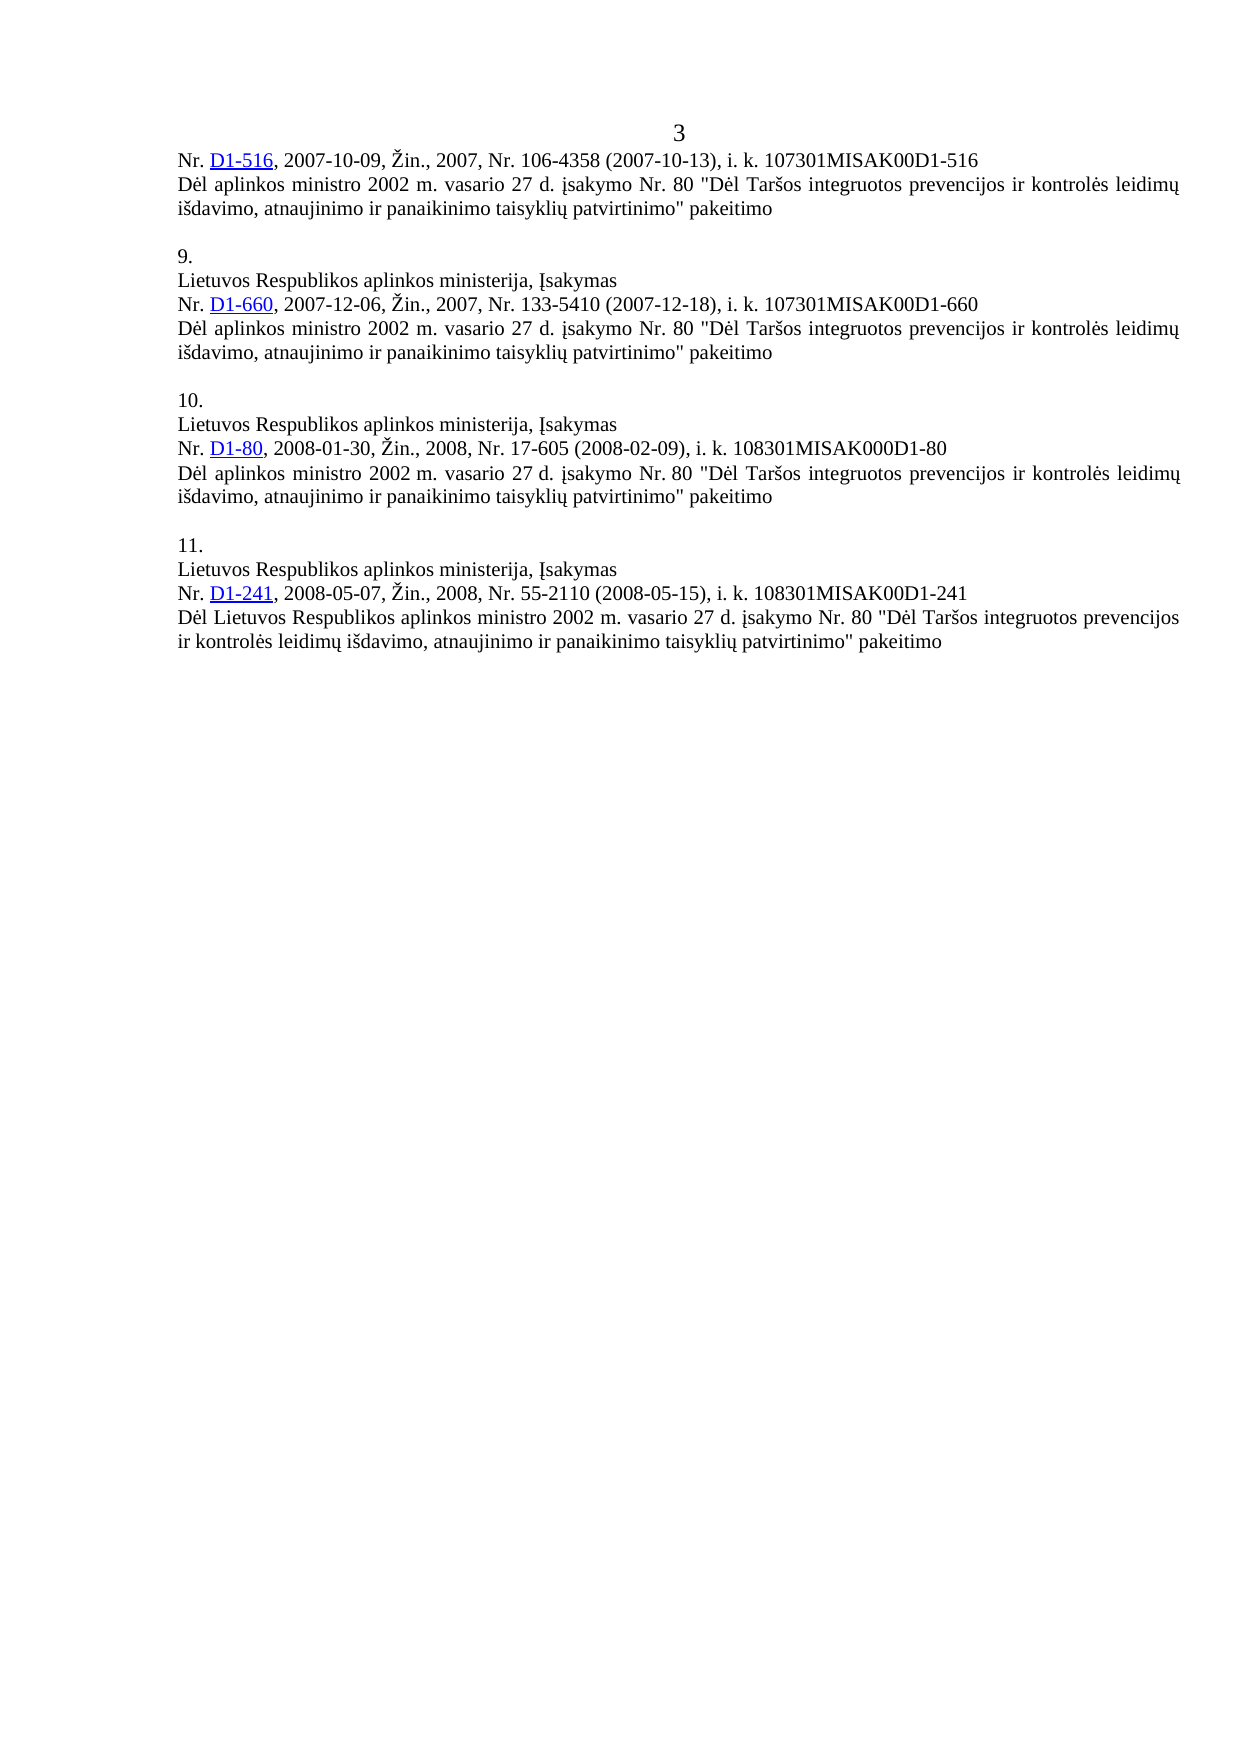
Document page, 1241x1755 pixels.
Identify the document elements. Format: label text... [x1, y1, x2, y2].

text Nr. D1-660, 2007-12-06, Žin., 2007, Nr. 133-5410 (2007-12-18), i. k. 107301MISAK00D1-660 [177, 292, 1181, 316]
text Lietuvos Respublikos aplinkos ministerija, Įsakymas [177, 412, 1181, 436]
text 11. [177, 533, 1181, 557]
text Dėl aplinkos ministro 2002 m. vasario 27 d. įsakymo Nr. 80 "Dėl Taršos integruotos prevencijos ir kontrolės leidimų išdavimo, atnaujinimo ir panaikinimo taisyklių patvirtinimo" pakeitimo [177, 460, 1181, 508]
text Nr. D1-80, 2008-01-30, Žin., 2008, Nr. 17-605 (2008-02-09), i. k. 108301MISAK000D1-80 [177, 436, 1181, 460]
text Nr. D1-241, 2008-05-07, Žin., 2008, Nr. 55-2110 (2008-05-15), i. k. 108301MISAK00D1-241 [177, 581, 1181, 605]
text Dėl aplinkos ministro 2002 m. vasario 27 d. įsakymo Nr. 80 "Dėl Taršos integruotos prevencijos ir kontrolės leidimų išdavimo, atnaujinimo ir panaikinimo taisyklių patvirtinimo" pakeitimo [177, 172, 1181, 220]
text Dėl aplinkos ministro 2002 m. vasario 27 d. įsakymo Nr. 80 "Dėl Taršos integruotos prevencijos ir kontrolės leidimų išdavimo, atnaujinimo ir panaikinimo taisyklių patvirtinimo" pakeitimo [177, 316, 1181, 364]
text Lietuvos Respublikos aplinkos ministerija, Įsakymas [177, 557, 1181, 581]
text 9. [177, 244, 1181, 268]
text Dėl Lietuvos Respublikos aplinkos ministro 2002 m. vasario 27 d. įsakymo Nr. 80 "Dėl Taršos integruotos prevencijos ir kontrolės leidimų išdavimo, atnaujinimo ir panaikinimo taisyklių patvirtinimo" pakeitimo [177, 605, 1181, 653]
text Lietuvos Respublikos aplinkos ministerija, Įsakymas [177, 268, 1181, 292]
text Nr. D1-516, 2007-10-09, Žin., 2007, Nr. 106-4358 (2007-10-13), i. k. 107301MISAK00D1-516 [177, 148, 1181, 172]
text 10. [177, 388, 1181, 412]
